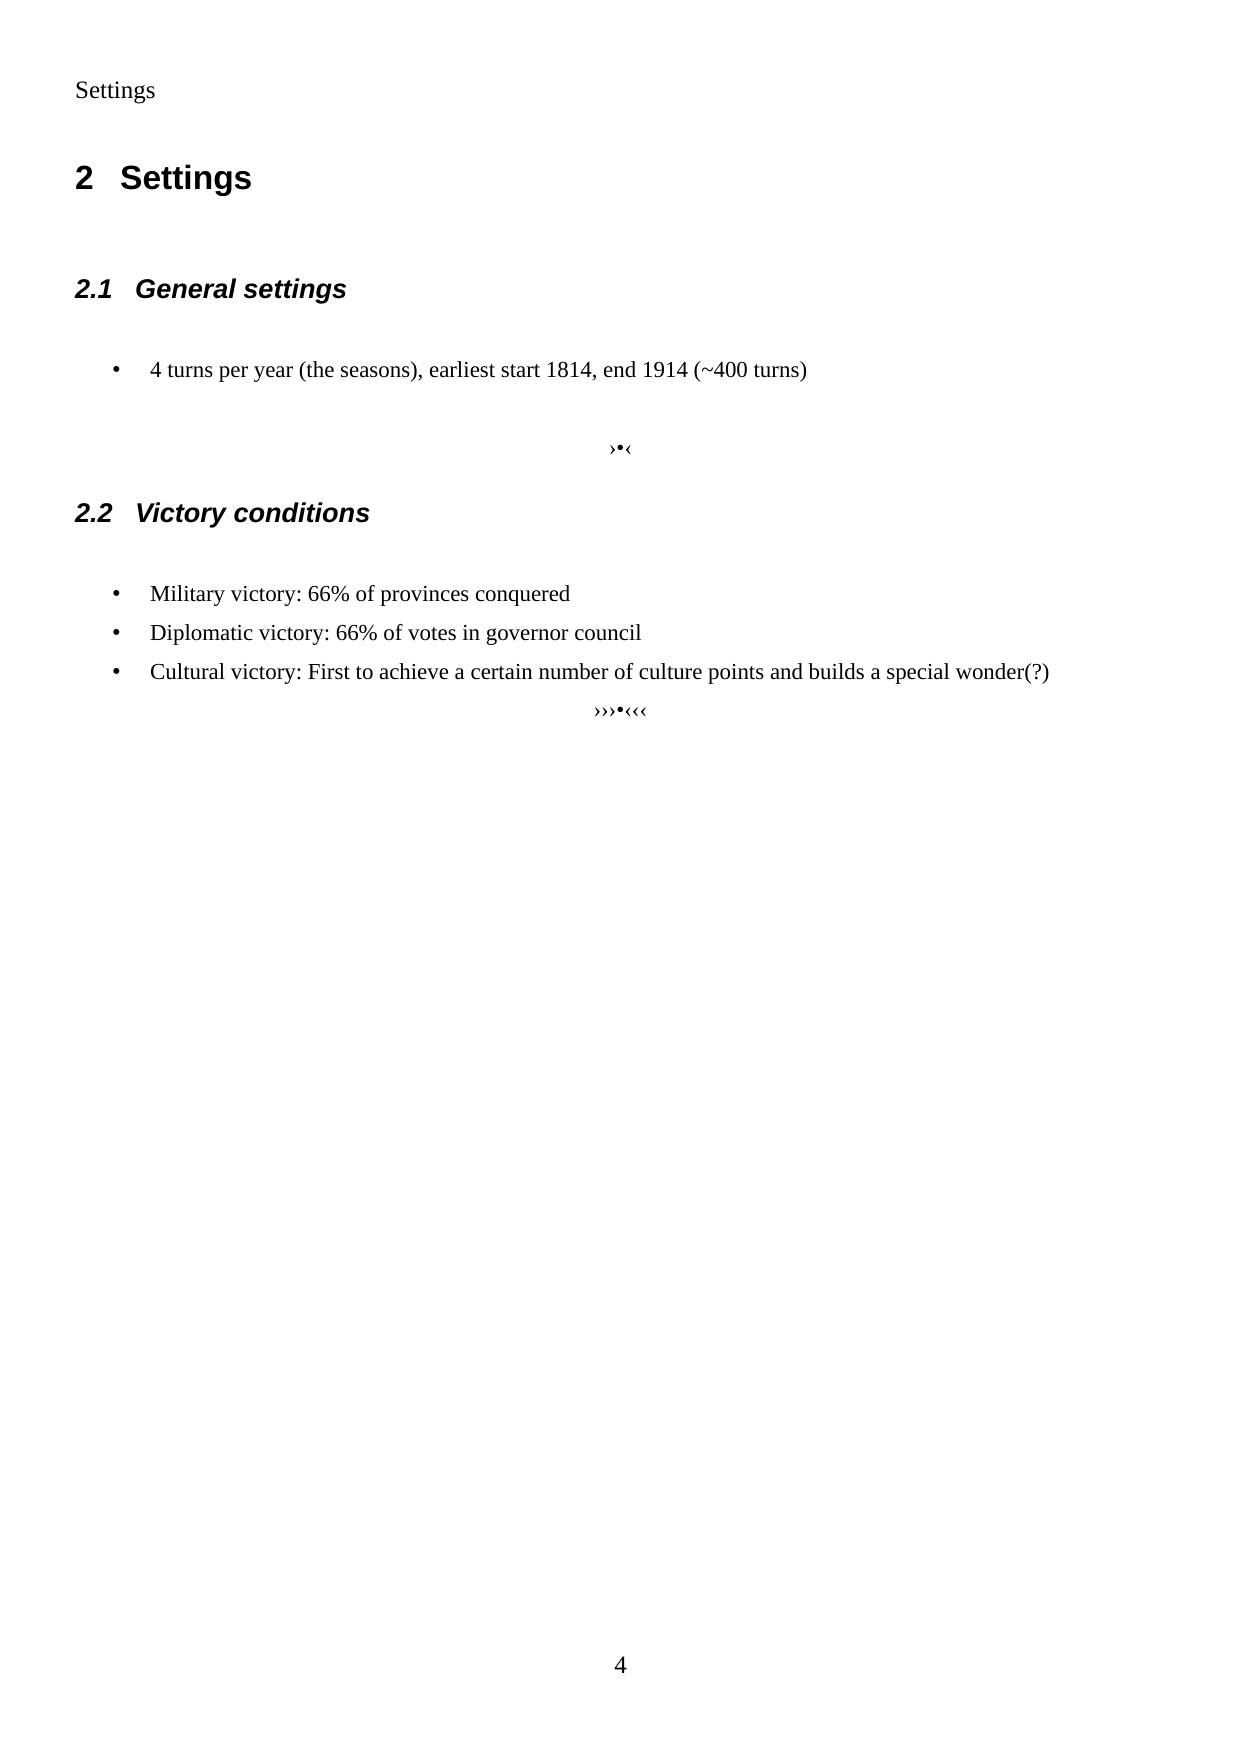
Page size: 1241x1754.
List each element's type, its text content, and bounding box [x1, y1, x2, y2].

list 4 turns per year (the seasons), earliest start 1814, end 1914 (~400 turns) [112, 356, 1166, 382]
text ›››•‹‹‹ [75, 697, 1166, 723]
subtitle Victory conditions [75, 497, 1166, 529]
text ›•‹ [75, 433, 1166, 460]
list Cultural victory: First to achieve a certain number of culture points and builds a special wonder(?) [112, 658, 1166, 684]
subtitle General settings [75, 273, 1166, 304]
list Military victory: 66% of provinces conquered [112, 580, 1166, 606]
subtitle Settings [75, 158, 1166, 197]
list Diplomatic victory: 66% of votes in governor council [112, 619, 1166, 645]
